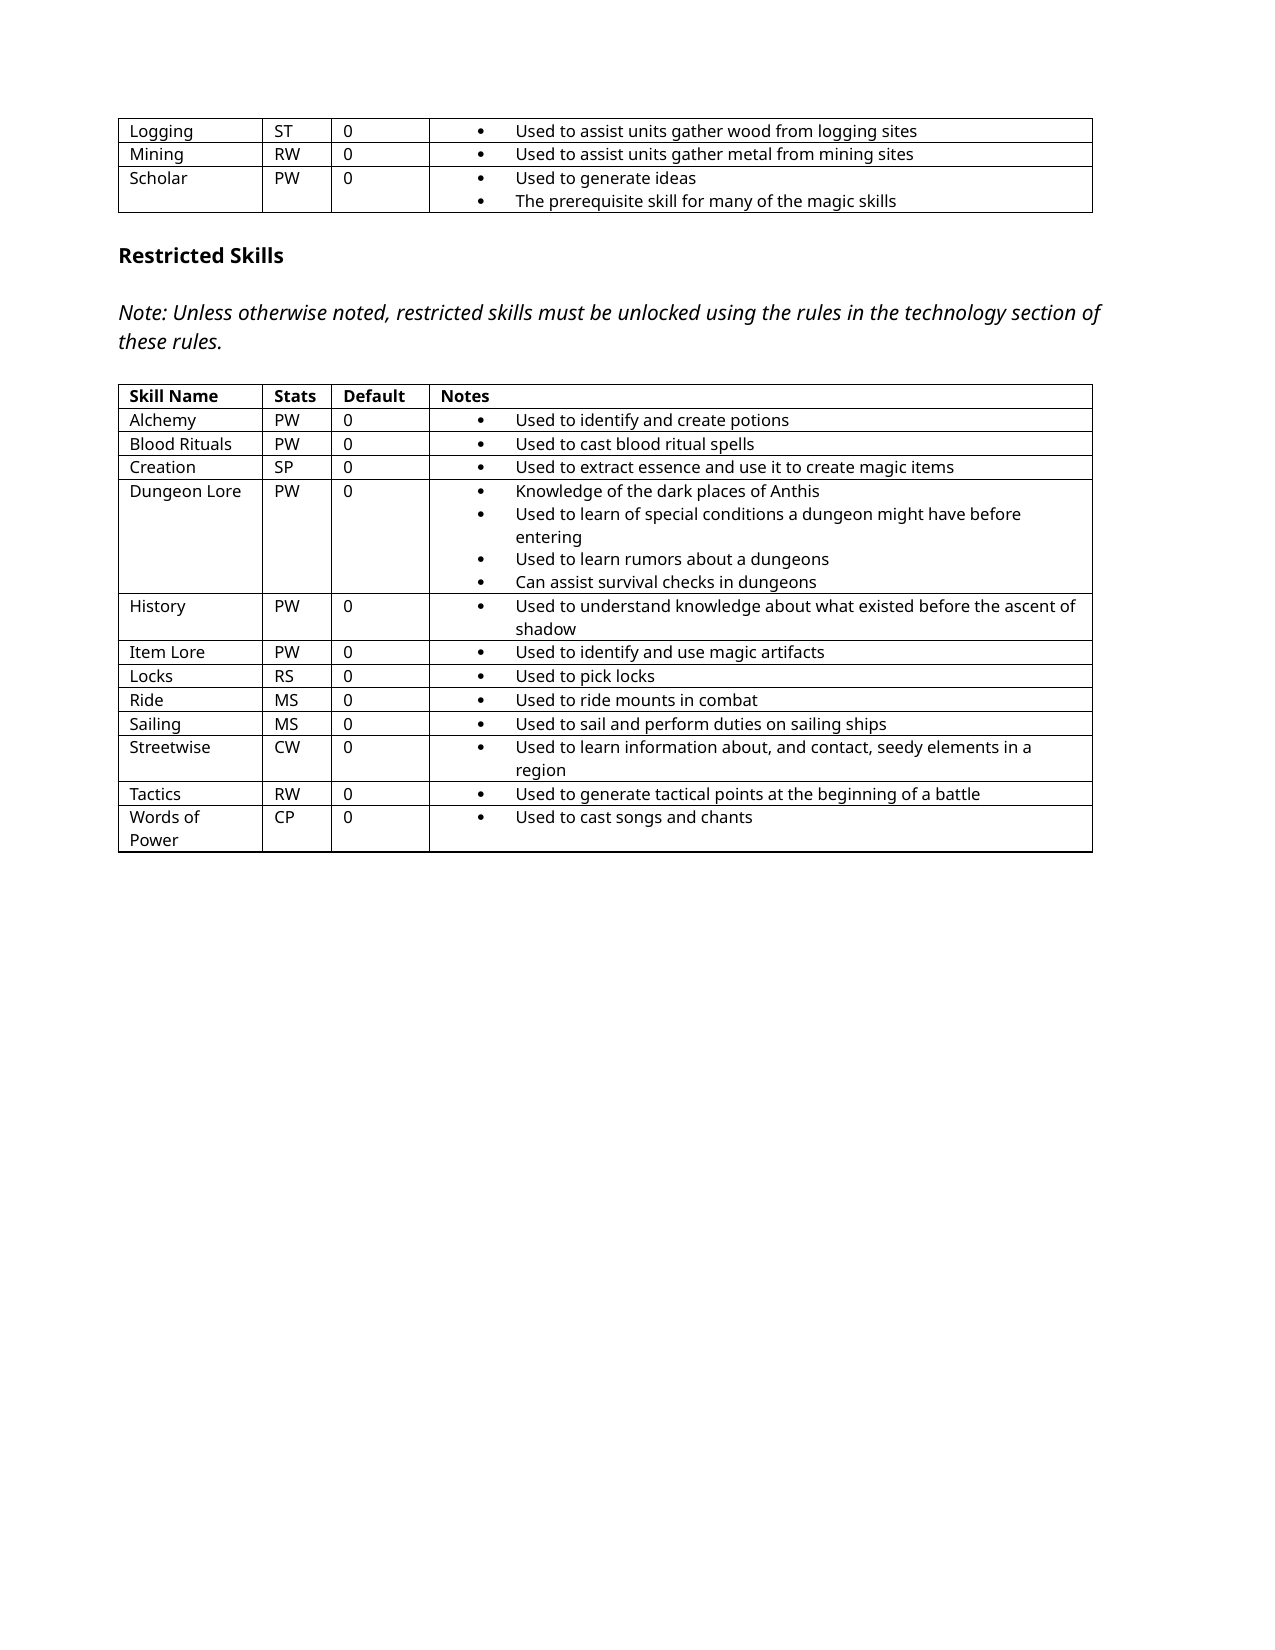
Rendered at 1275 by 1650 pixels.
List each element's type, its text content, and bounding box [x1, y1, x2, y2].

table_cell Used to generate tactical points at the beginning of a battle [430, 782, 1092, 805]
table_cell Locks [119, 665, 262, 687]
table_cell 0 [332, 432, 429, 455]
table_header Default [332, 385, 429, 407]
table_cell Used to identify and create potions [430, 409, 1092, 431]
table_cell CP [263, 806, 331, 851]
table_cell Used to cast blood ritual spells [430, 432, 1092, 455]
table_cell PW [263, 432, 331, 455]
table_cell 0 [332, 641, 429, 663]
table_cell History [119, 594, 262, 640]
table_cell Used to understand knowledge about what existed before the ascent of shadow [430, 594, 1092, 640]
table_header Skill Name [119, 385, 262, 407]
table_cell Creation [119, 456, 262, 479]
table_cell Item Lore [119, 641, 262, 663]
table_cell Used to pick locks [430, 665, 1092, 687]
table_cell 0 [332, 806, 429, 851]
table_cell Used to cast songs and chants [430, 806, 1092, 851]
table_cell PW [263, 409, 331, 431]
table_cell Logging [119, 119, 262, 142]
table_cell Alchemy [119, 409, 262, 431]
table_cell SP [263, 456, 331, 479]
table_cell Streetwise [119, 736, 262, 781]
table_cell Mining [119, 143, 262, 166]
table_cell 0 [332, 688, 429, 711]
table_cell MS [263, 712, 331, 735]
table_cell Sailing [119, 712, 262, 735]
table_cell 0 [332, 456, 429, 479]
table_cell 0 [332, 712, 429, 735]
table_cell Words of Power [119, 806, 262, 851]
table_cell Scholar [119, 167, 262, 212]
table_cell Blood Rituals [119, 432, 262, 455]
table_cell Tactics [119, 782, 262, 805]
table_cell Used to learn information about, and contact, seedy elements in a region [430, 736, 1092, 781]
table_cell 0 [332, 480, 429, 593]
table_cell PW [263, 480, 331, 593]
table_header Stats [263, 385, 331, 407]
table_cell PW [263, 641, 331, 663]
table_cell MS [263, 688, 331, 711]
table_cell RW [263, 782, 331, 805]
table_header Notes [430, 385, 1092, 407]
table_cell Used to assist units gather wood from logging sites [430, 119, 1092, 142]
table_cell Used to ride mounts in combat [430, 688, 1092, 711]
table_cell Used to sail and perform duties on sailing ships [430, 712, 1092, 735]
table_cell 0 [332, 143, 429, 166]
table_cell Dungeon Lore [119, 480, 262, 593]
table_cell Used to generate ideas The prerequisite skill for many of the magic skills [430, 167, 1092, 212]
text Restricted Skills [118, 242, 1157, 270]
table_cell Ride [119, 688, 262, 711]
table_cell 0 [332, 782, 429, 805]
table_cell Knowledge of the dark places of Anthis Used to learn of special conditions a dungeon might have before entering Used to learn rumors about a dungeons Can assist survival checks in dungeons [430, 480, 1092, 593]
table_cell ST [263, 119, 331, 142]
table_cell RS [263, 665, 331, 687]
table_cell 0 [332, 665, 429, 687]
table_cell 0 [332, 167, 429, 212]
table_cell 0 [332, 409, 429, 431]
text Note: Unless otherwise noted, restricted skills must be unlocked using the rules in the technology section of these rules. [118, 298, 1157, 355]
table_cell Used to assist units gather metal from mining sites [430, 143, 1092, 166]
table_cell 0 [332, 594, 429, 640]
table_cell CW [263, 736, 331, 781]
table_cell PW [263, 167, 331, 212]
table_cell PW [263, 594, 331, 640]
table_cell Used to identify and use magic artifacts [430, 641, 1092, 663]
table_cell 0 [332, 119, 429, 142]
table_cell RW [263, 143, 331, 166]
table_cell 0 [332, 736, 429, 781]
table_cell Used to extract essence and use it to create magic items [430, 456, 1092, 479]
